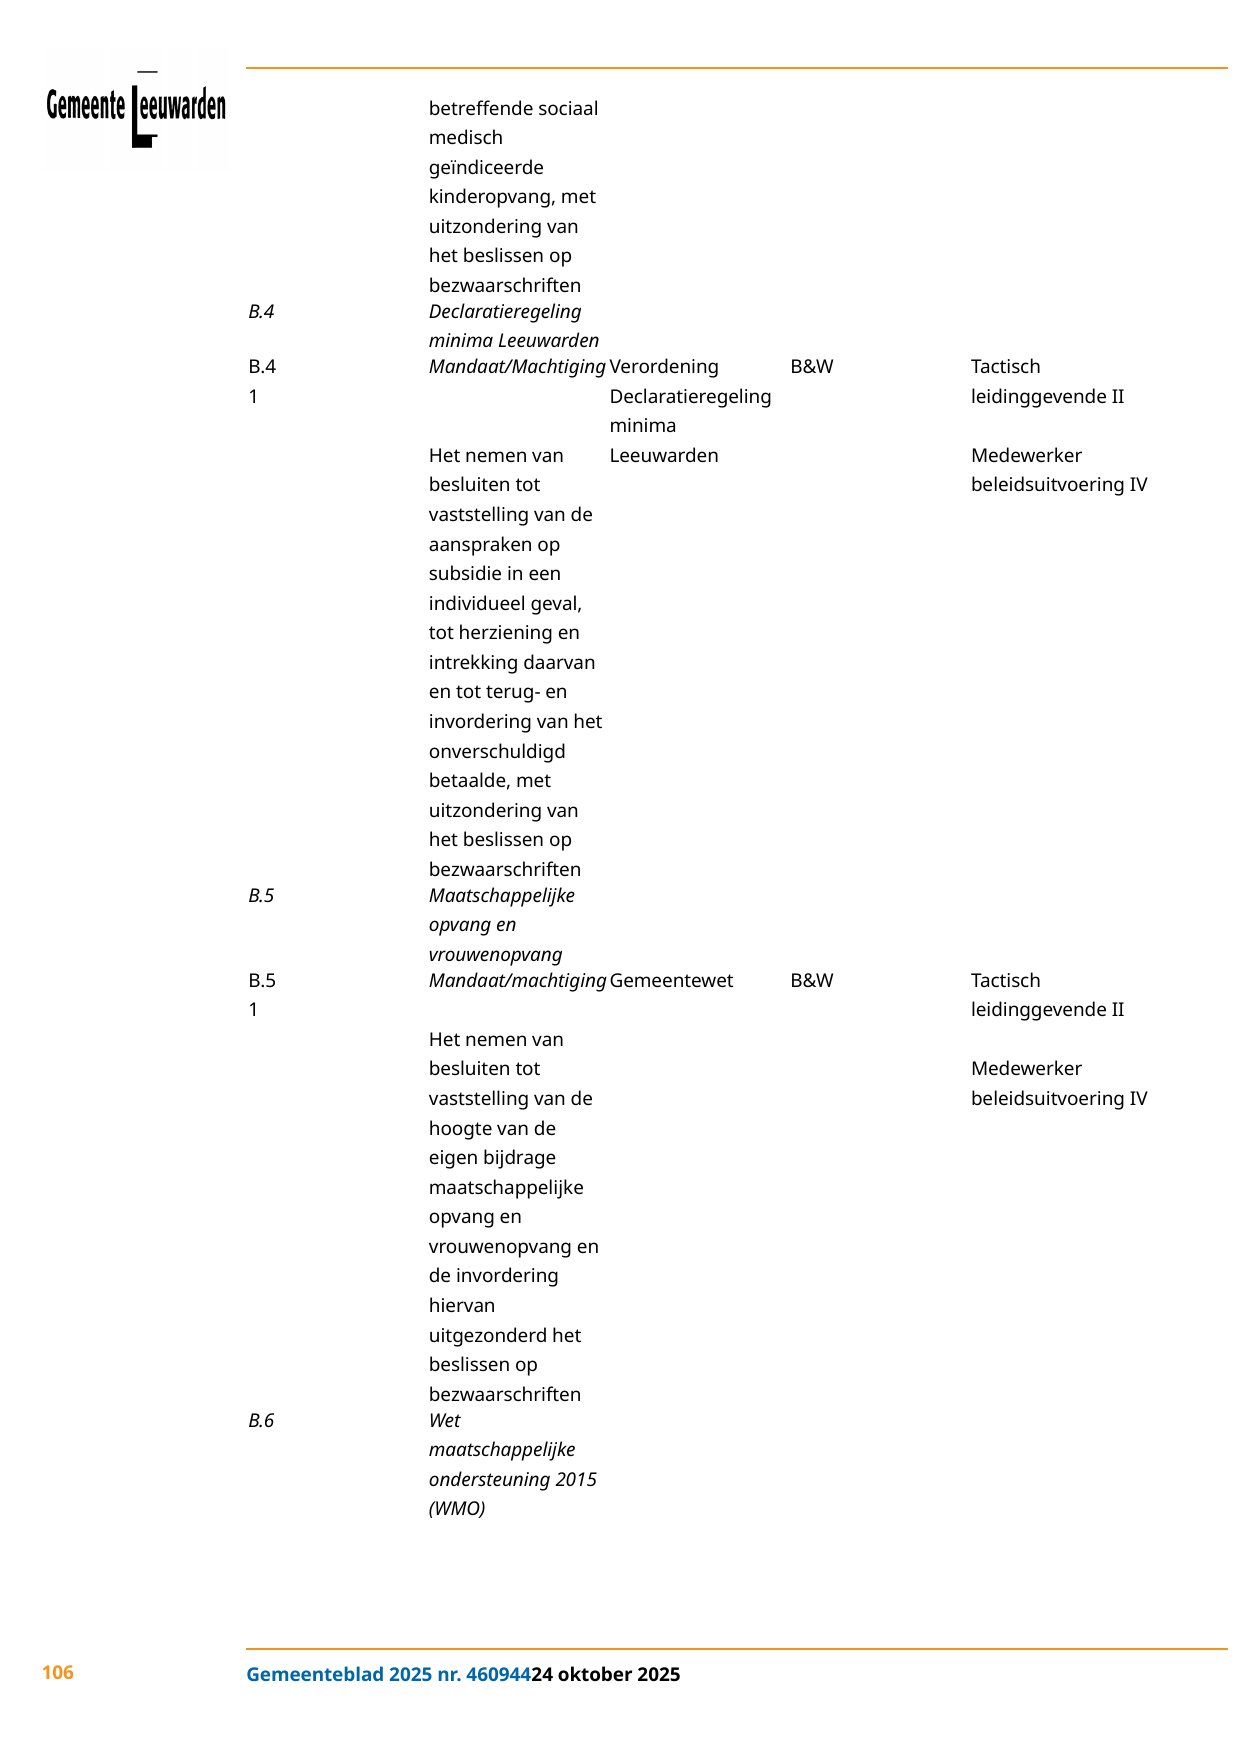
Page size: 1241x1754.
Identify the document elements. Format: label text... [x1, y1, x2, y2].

table_cell Verordening Declaratieregeling minima Leeuwarden [609, 353, 790, 882]
table_cell [971, 298, 1152, 353]
table_cell B.5 [248, 882, 429, 967]
table_cell [790, 95, 971, 298]
table_cell [609, 882, 790, 967]
table_cell Tactisch leidinggevende II Medewerker beleidsuitvoering IV [971, 353, 1152, 882]
table_cell [248, 95, 429, 298]
table_cell [790, 1407, 971, 1521]
table_cell Gemeentewet [609, 967, 790, 1407]
table_cell Mandaat/Machtiging Het nemen van besluiten tot vaststelling van de aanspraken op subsidie in een individueel geval, tot herziening en intrekking daarvan en tot terug- en invordering van het onverschuldigd betaalde, met uitzondering van het beslissen op bezwaarschriften [429, 353, 609, 882]
table_cell B&W [790, 967, 971, 1407]
table_cell Maatschappelijke opvang en vrouwenopvang [429, 882, 609, 967]
table_cell B&W [790, 353, 971, 882]
table_cell B.4 [248, 298, 429, 353]
table_cell Mandaat/machtiging Het nemen van besluiten tot vaststelling van de hoogte van de eigen bijdrage maatschappelijke opvang en vrouwenopvang en de invordering hiervan uitgezonderd het beslissen op bezwaarschriften [429, 967, 609, 1407]
table_cell [609, 298, 790, 353]
picture [41, 47, 231, 172]
table_cell Wet maatschappelijke ondersteuning 2015 (WMO) [429, 1407, 609, 1521]
table_cell betreffende sociaal medisch geïndiceerde kinderopvang, met uitzondering van het beslissen op bezwaarschriften [429, 95, 609, 298]
table_cell [790, 882, 971, 967]
table_cell Declaratieregeling minima Leeuwarden [429, 298, 609, 353]
table_cell B.5 1 [248, 967, 429, 1407]
table_cell B.6 [248, 1407, 429, 1521]
table_cell B.4 1 [248, 353, 429, 882]
table_cell [609, 1407, 790, 1521]
table_cell [971, 882, 1152, 967]
table_cell [609, 95, 790, 298]
table_cell [971, 95, 1152, 298]
table_cell [971, 1407, 1152, 1521]
table_cell Tactisch leidinggevende II Medewerker beleidsuitvoering IV [971, 967, 1152, 1407]
table_cell [790, 298, 971, 353]
